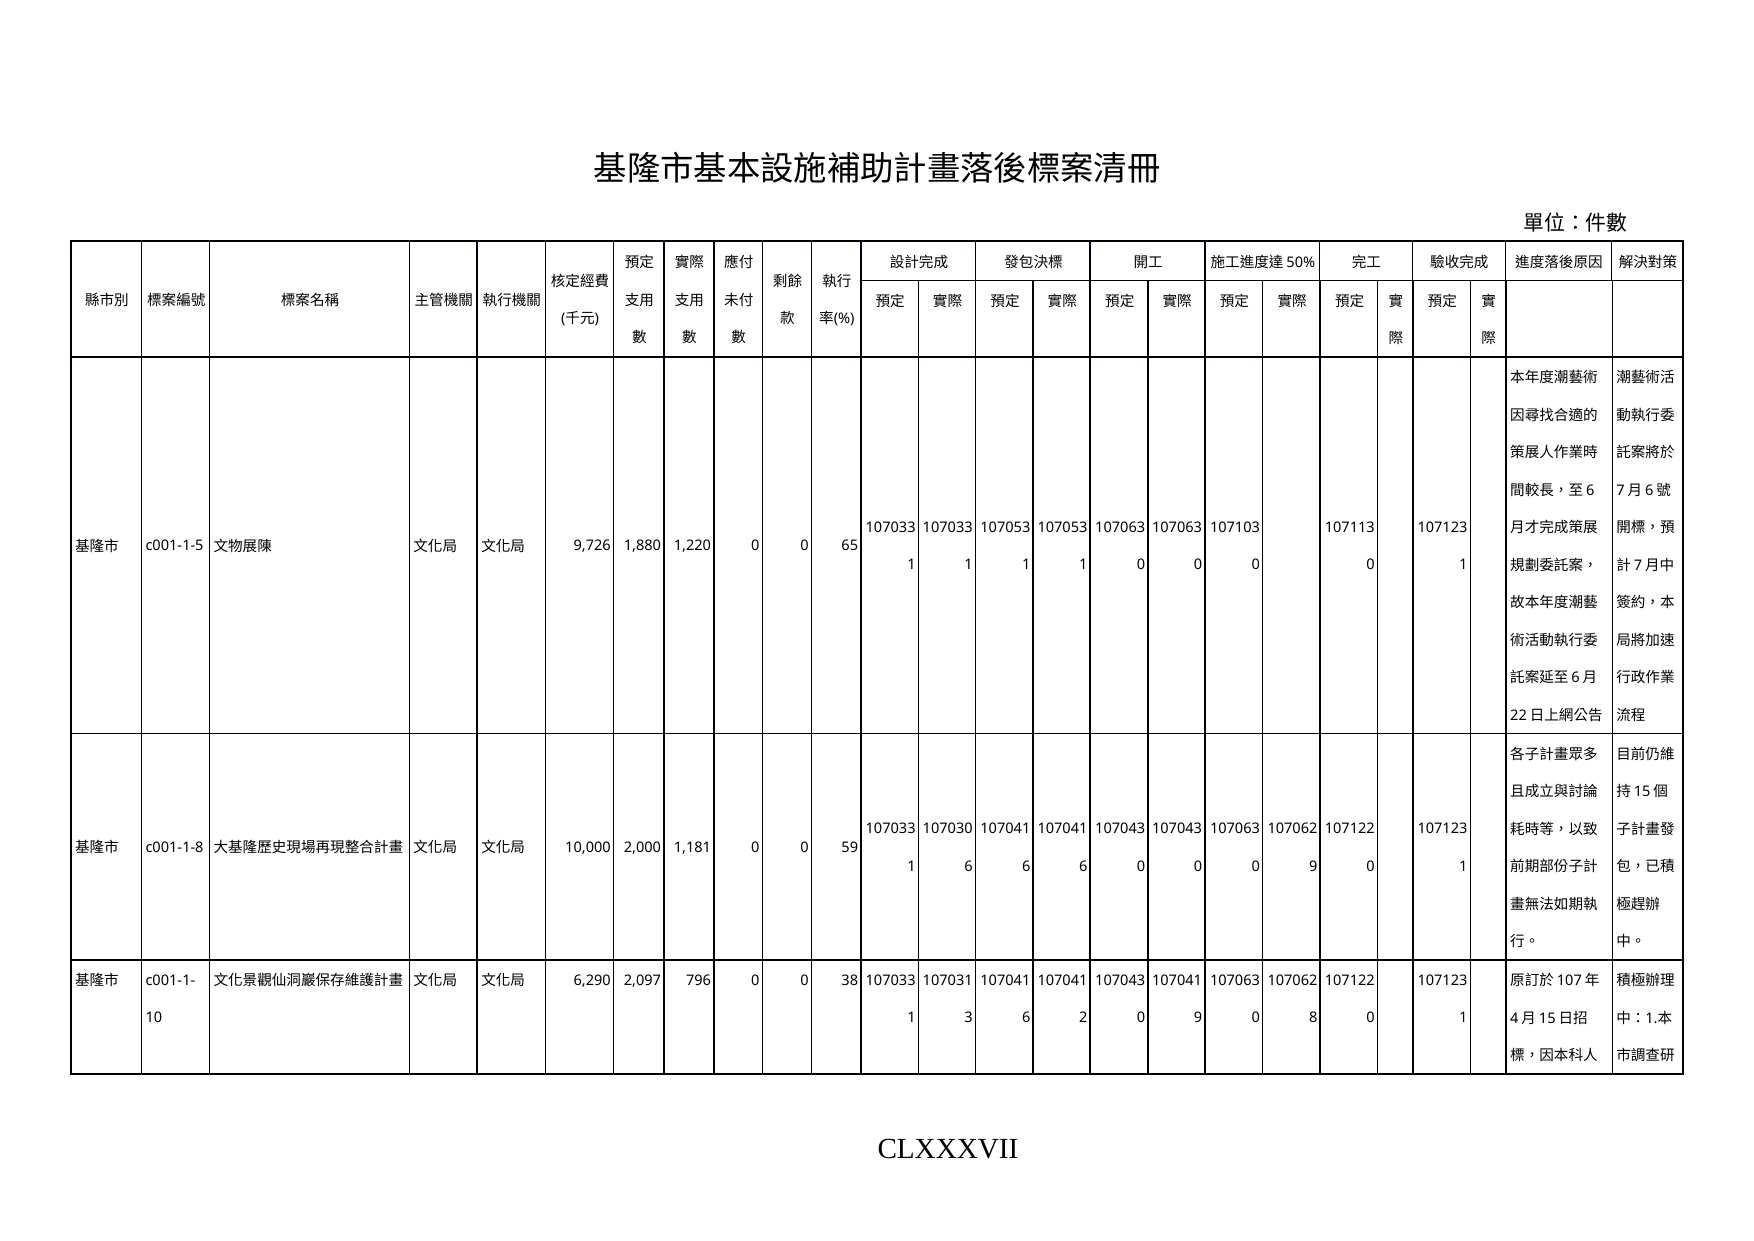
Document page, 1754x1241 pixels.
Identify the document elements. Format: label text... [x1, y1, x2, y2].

table_header 進度落後原因 [1506, 242, 1611, 279]
table_cell c001-1-5 [142, 358, 209, 733]
table_cell [1378, 734, 1412, 959]
table_cell [1471, 961, 1505, 1073]
table_cell 1070628 [1263, 961, 1319, 1073]
table_cell 1070416 [976, 961, 1032, 1073]
table_cell 1070430 [1091, 734, 1147, 959]
table_cell 文化局 [478, 734, 545, 959]
table_cell 0 [763, 961, 811, 1073]
table_cell 2,000 [614, 734, 663, 959]
table_cell 1070630 [1149, 358, 1204, 733]
table_cell 原訂於107年4月15日招標，因本科人 [1507, 961, 1612, 1073]
table_cell 1070306 [919, 734, 975, 959]
table_cell 1070331 [919, 358, 975, 733]
table_cell 1070331 [862, 734, 918, 959]
table_cell 基隆市 [72, 358, 141, 733]
table_cell [1471, 734, 1505, 959]
table_cell 9,726 [546, 358, 613, 733]
table_header 標案名稱 [210, 242, 409, 356]
table_cell 0 [715, 961, 762, 1073]
table_cell 1071030 [1206, 358, 1262, 733]
table_cell 預定 [976, 281, 1032, 356]
table_cell 大基隆歷史現場再現整合計畫 [210, 734, 409, 959]
table_cell 59 [812, 734, 860, 959]
table_cell 預定 [1091, 281, 1147, 356]
table_cell 1070630 [1206, 734, 1262, 959]
table_cell 1070531 [1034, 358, 1089, 733]
table_header 核定經費(千元) [546, 242, 613, 356]
table_header 解決對策 [1612, 242, 1682, 279]
table_cell 1071231 [1414, 358, 1470, 733]
table_cell 0 [715, 734, 762, 959]
table_cell 1071231 [1414, 961, 1470, 1073]
table_cell 實際 [1149, 281, 1204, 356]
table_cell 潮藝術活動執行委託案將於7月6號開標，預計7月中簽約，本局將加速行政作業流程 [1613, 358, 1682, 733]
table_header 設計完成 [862, 242, 975, 279]
table_cell 預定 [1414, 281, 1470, 356]
table_cell 實際 [1378, 281, 1412, 356]
table_cell 6,290 [546, 961, 613, 1073]
table_cell 基隆市 [72, 961, 141, 1073]
table_header 開工 [1091, 242, 1204, 279]
table_cell 文化局 [410, 358, 476, 733]
table_header 完工 [1320, 242, 1412, 279]
table_cell 1070630 [1091, 358, 1147, 733]
table_cell 1070331 [862, 961, 918, 1073]
table_cell [1471, 358, 1505, 733]
table_cell 1070416 [1034, 734, 1089, 959]
table_cell 目前仍維持15個子計畫發包，已積極趕辦中。 [1613, 734, 1682, 959]
table_cell 基隆市 [72, 734, 141, 959]
table_cell 1071220 [1321, 734, 1377, 959]
table_cell 積極辦理中：1.本市調查研 [1613, 961, 1682, 1073]
table_cell 1070331 [862, 358, 918, 733]
table_header 驗收完成 [1413, 242, 1505, 279]
table_cell 796 [665, 961, 713, 1073]
table_cell 預定 [1206, 281, 1262, 356]
table_cell 2,097 [614, 961, 663, 1073]
table_header 主管機關 [410, 242, 476, 356]
table_cell 1071231 [1414, 734, 1470, 959]
table_cell [1613, 281, 1682, 356]
table_cell 0 [763, 358, 811, 733]
text 基隆市基本設施補助計畫落後標案清冊 [71, 128, 1683, 203]
table_cell 1071220 [1321, 961, 1377, 1073]
table_cell 預定 [1321, 281, 1377, 356]
table_cell 實際 [1263, 281, 1319, 356]
table_cell 1070430 [1149, 734, 1204, 959]
table_cell 1070430 [1091, 961, 1147, 1073]
table_cell 各子計畫眾多且成立與討論耗時等，以致前期部份子計畫無法如期執行。 [1507, 734, 1612, 959]
table_cell 文化局 [478, 961, 545, 1073]
table_cell 文化局 [410, 734, 476, 959]
table_header 預定支用數 [614, 242, 663, 356]
table_cell 1070416 [976, 734, 1032, 959]
table_cell c001-1-8 [142, 734, 209, 959]
table_cell 1,181 [665, 734, 713, 959]
table_header 標案編號 [142, 242, 209, 356]
table_cell 文化局 [478, 358, 545, 733]
table_cell 1070630 [1206, 961, 1262, 1073]
table_cell 1071130 [1321, 358, 1377, 733]
table_cell 實際 [1034, 281, 1089, 356]
text 單位：件數 [71, 203, 1627, 240]
table_cell 38 [812, 961, 860, 1073]
table_header 實際支用數 [665, 242, 713, 356]
table_cell 實際 [1471, 281, 1505, 356]
table_header 縣市別 [72, 242, 141, 356]
table_cell 0 [763, 734, 811, 959]
table_header 應付未付數 [715, 242, 762, 356]
table_cell [1263, 358, 1319, 733]
table_cell 1070419 [1149, 961, 1204, 1073]
table_cell 65 [812, 358, 860, 733]
table_cell 文物展陳 [210, 358, 409, 733]
table_header 剩餘款 [763, 242, 811, 356]
table_cell 文化局 [410, 961, 476, 1073]
table_cell [1378, 358, 1412, 733]
table_cell 1070531 [976, 358, 1032, 733]
table_header 執行機關 [478, 242, 545, 356]
table_cell 10,000 [546, 734, 613, 959]
table_cell 1,880 [614, 358, 663, 733]
table_cell 文化景觀仙洞巖保存維護計畫 [210, 961, 409, 1073]
table_cell 1070629 [1263, 734, 1319, 959]
table_header 施工進度達50% [1206, 242, 1319, 279]
table_cell 1070412 [1034, 961, 1089, 1073]
table_cell [1378, 961, 1412, 1073]
table_cell 實際 [919, 281, 975, 356]
table_header 執行率(%) [812, 242, 860, 356]
table_cell [1507, 281, 1612, 356]
table_cell 1070313 [919, 961, 975, 1073]
table_cell 0 [715, 358, 762, 733]
table_cell 預定 [862, 281, 918, 356]
table_cell 本年度潮藝術因尋找合適的策展人作業時間較長，至6月才完成策展規劃委託案，故本年度潮藝術活動執行委託案延至6月22日上網公告 [1507, 358, 1612, 733]
table_cell 1,220 [665, 358, 713, 733]
table_header 發包決標 [976, 242, 1089, 279]
table_cell c001-1-10 [142, 961, 209, 1073]
